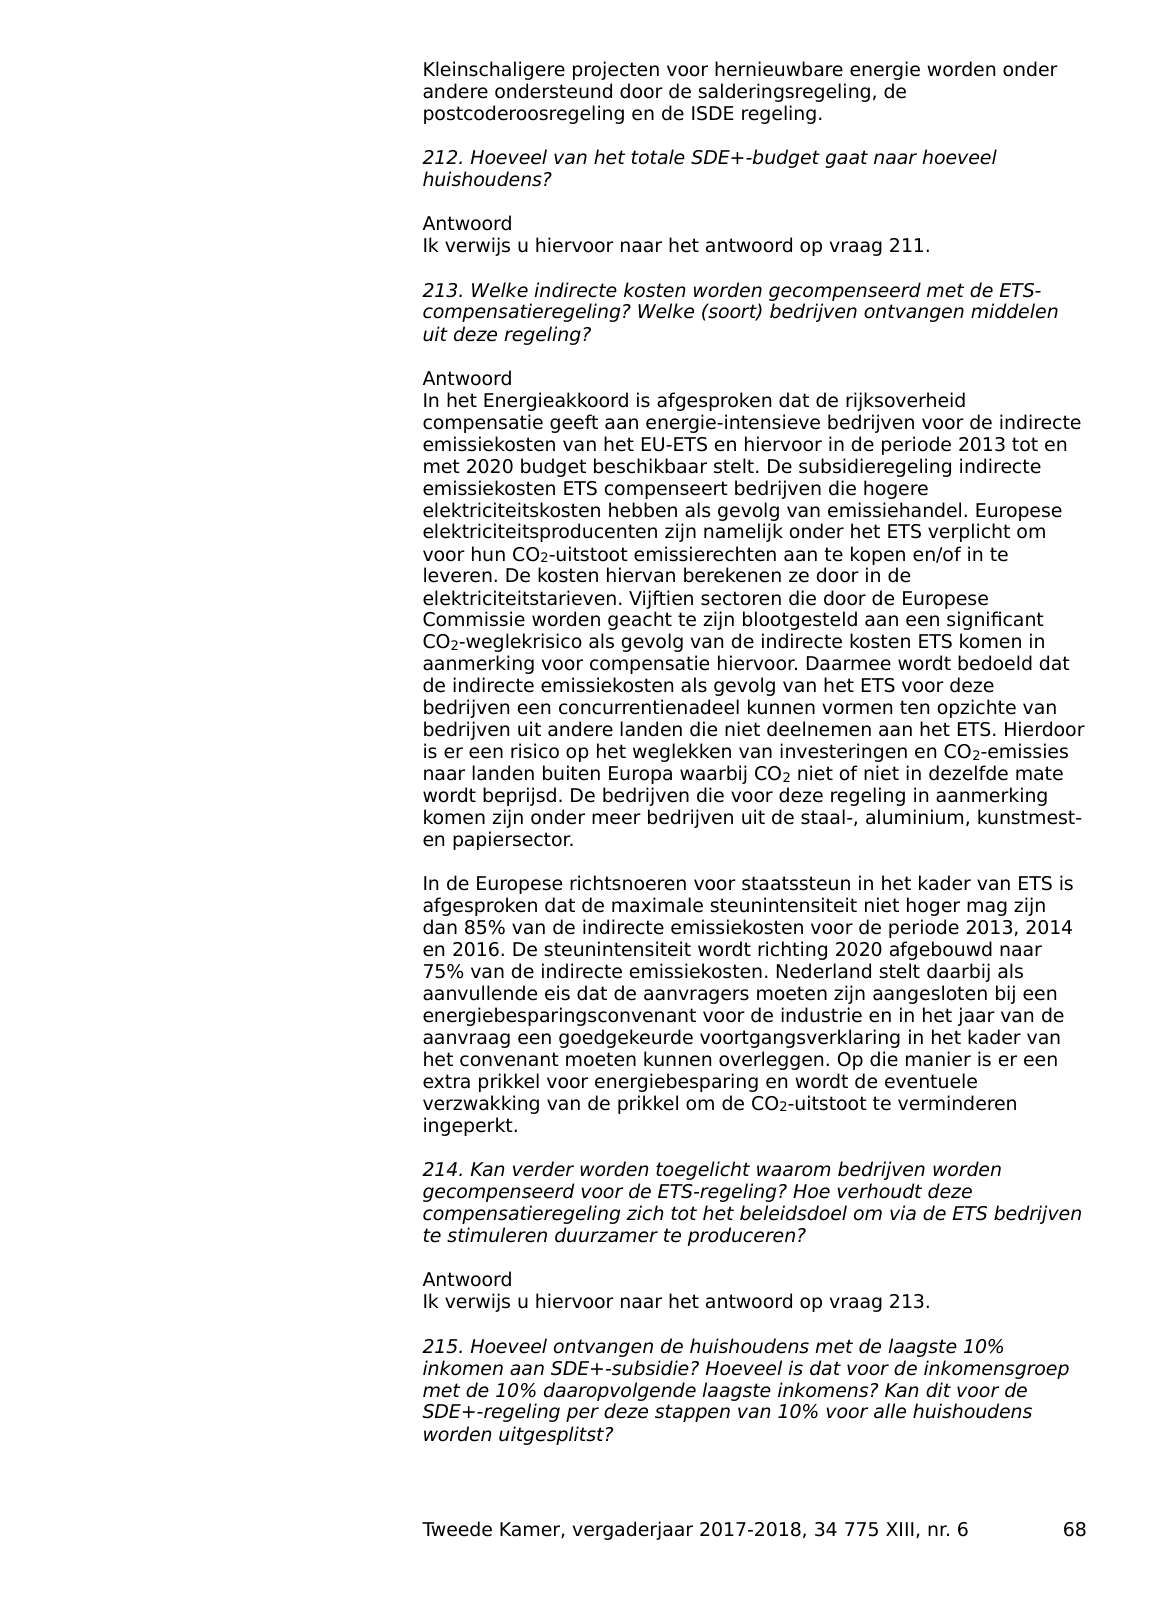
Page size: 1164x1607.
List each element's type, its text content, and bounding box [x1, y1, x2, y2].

text Antwoord [422, 368, 1087, 389]
text 212. Hoeveel van het totale SDE+-budget gaat naar hoeveel huishoudens? [422, 147, 1087, 191]
text Kleinschaligere projecten voor hernieuwbare energie worden onder andere ondersteund door de salderingsregeling, de postcoderoosregeling en de ISDE regeling. [422, 59, 1087, 125]
text Ik verwijs u hiervoor naar het antwoord op vraag 213. [422, 1291, 1087, 1313]
text 214. Kan verder worden toegelicht waarom bedrijven worden gecompenseerd voor de ETS-regeling? Hoe verhoudt deze compensatieregeling zich tot het beleidsdoel om via de ETS bedrijven te stimuleren duurzamer te produceren? [422, 1159, 1087, 1247]
text Ik verwijs u hiervoor naar het antwoord op vraag 211. [422, 235, 1087, 257]
text 215. Hoeveel ontvangen de huishoudens met de laagste 10% inkomen aan SDE+-subsidie? Hoeveel is dat voor de inkomensgroep met de 10% daaropvolgende laagste inkomens? Kan dit voor de SDE+-regeling per deze stappen van 10% voor alle huishoudens worden uitgesplitst? [422, 1336, 1087, 1445]
text Antwoord [422, 213, 1087, 235]
text Antwoord [422, 1269, 1087, 1291]
text 213. Welke indirecte kosten worden gecompenseerd met de ETS-compensatieregeling? Welke (soort) bedrijven ontvangen middelen uit deze regeling? [422, 279, 1087, 345]
text In de Europese richtsnoeren voor staatssteun in het kader van ETS is afgesproken dat de maximale steunintensiteit niet hoger mag zijn dan 85% van de indirecte emissiekosten voor de periode 2013, 2014 en 2016. De steunintensiteit wordt richting 2020 afgebouwd naar 75% van de indirecte emissiekosten. Nederland stelt daarbij als aanvullende eis dat de aanvragers moeten zijn aangesloten bij een energiebesparingsconvenant voor de industrie en in het jaar van de aanvraag een goedgekeurde voortgangsverklaring in het kader van het convenant moeten kunnen overleggen. Op die manier is er een extra prikkel voor energiebesparing en wordt de eventuele verzwakking van de prikkel om de CO2-uitstoot te verminderen ingeperkt. [422, 873, 1087, 1137]
text In het Energieakkoord is afgesproken dat de rijksoverheid compensatie geeft aan energie-intensieve bedrijven voor de indirecte emissiekosten van het EU-ETS en hiervoor in de periode 2013 tot en met 2020 budget beschikbaar stelt. De subsidieregeling indirecte emissiekosten ETS compenseert bedrijven die hogere elektriciteitskosten hebben als gevolg van emissiehandel. Europese elektriciteitsproducenten zijn namelijk onder het ETS verplicht om voor hun CO2-uitstoot emissierechten aan te kopen en/of in te leveren. De kosten hiervan berekenen ze door in de elektriciteitstarieven. Vijftien sectoren die door de Europese Commissie worden geacht te zijn blootgesteld aan een significant CO2-weglekrisico als gevolg van de indirecte kosten ETS komen in aanmerking voor compensatie hiervoor. Daarmee wordt bedoeld dat de indirecte emissiekosten als gevolg van het ETS voor deze bedrijven een concurrentienadeel kunnen vormen ten opzichte van bedrijven uit andere landen die niet deelnemen aan het ETS. Hierdoor is er een risico op het weglekken van investeringen en CO2-emissies naar landen buiten Europa waarbij CO2 niet of niet in dezelfde mate wordt beprijsd. De bedrijven die voor deze regeling in aanmerking komen zijn onder meer bedrijven uit de staal-, aluminium, kunstmest- en papiersector. [422, 389, 1087, 851]
